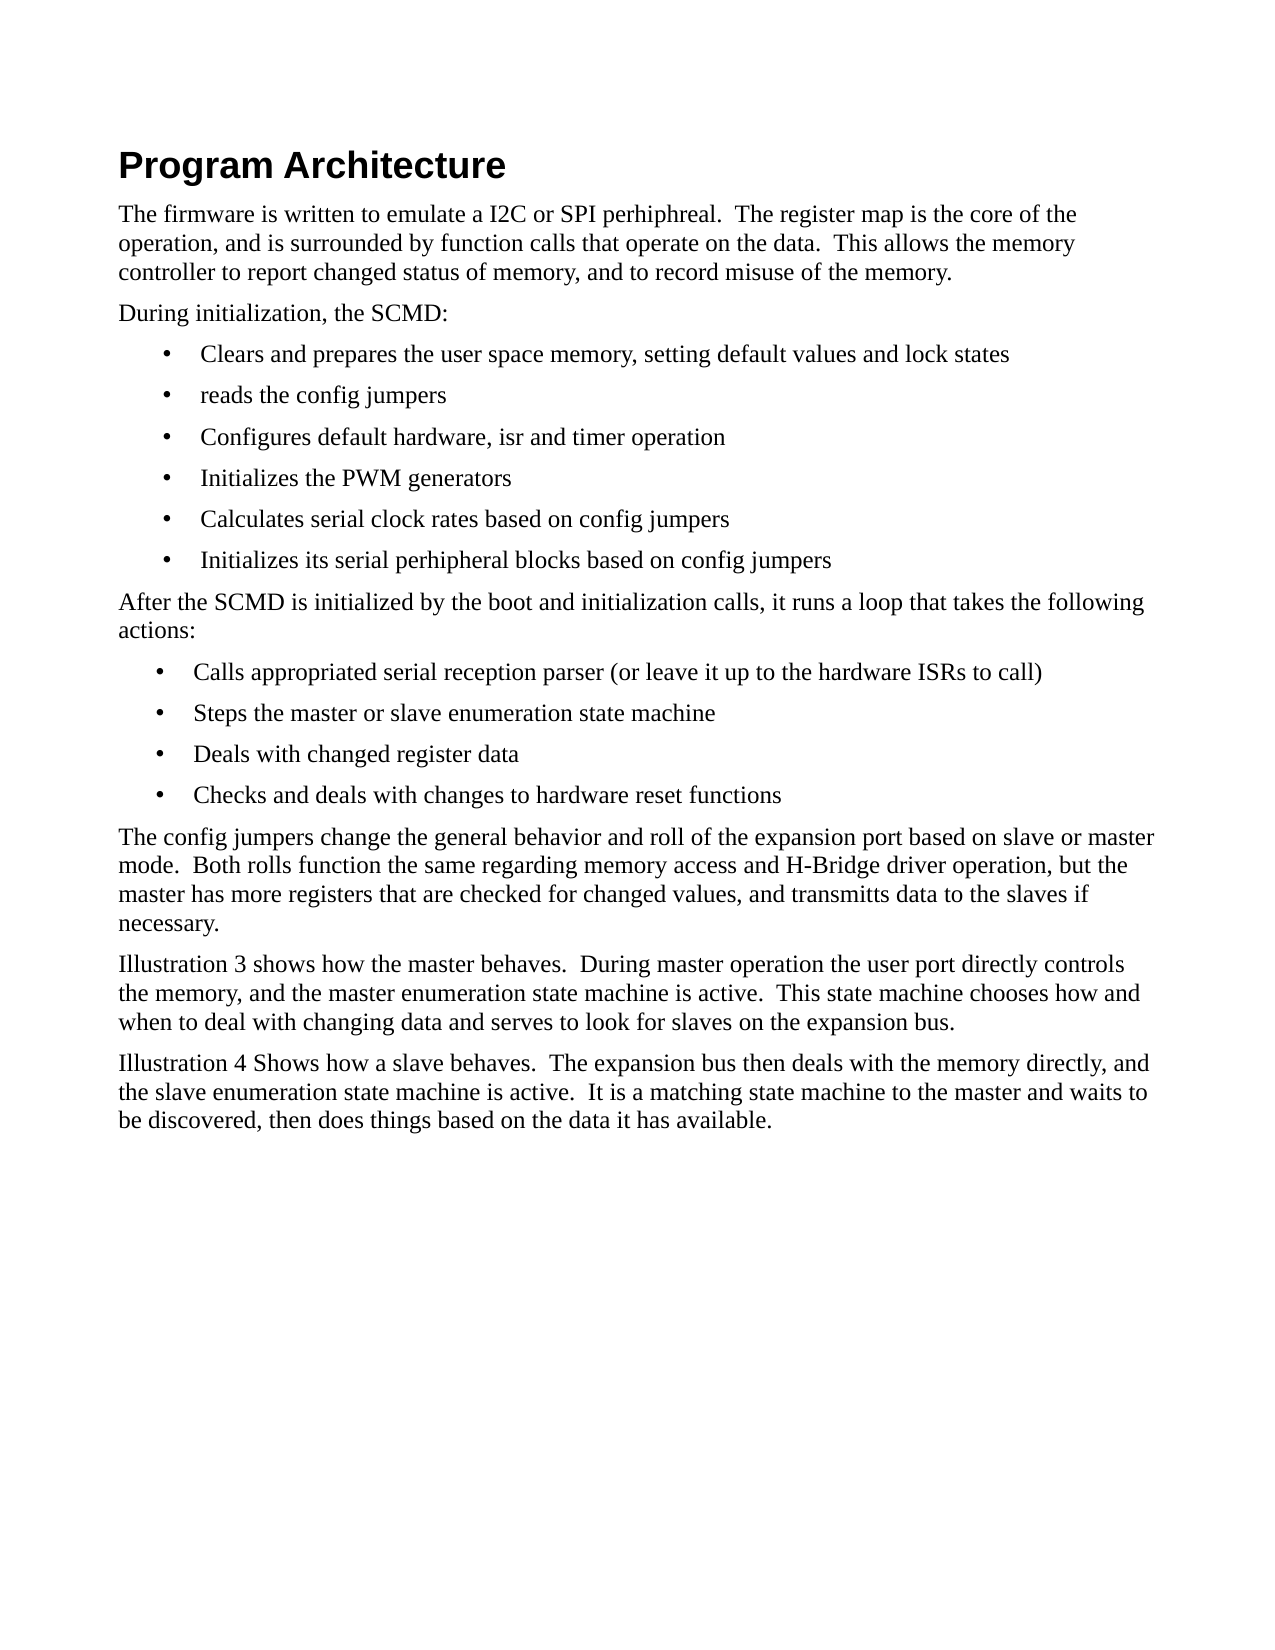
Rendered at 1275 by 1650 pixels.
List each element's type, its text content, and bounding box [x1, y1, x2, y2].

list Calculates serial clock rates based on config jumpers [163, 504, 1157, 533]
text The config jumpers change the general behavior and roll of the expansion port based on slave or master mode. Both rolls function the same regarding memory access and H-Bridge driver operation, but the master has more registers that are checked for changed values, and transmitts data to the slaves if necessary. [118, 822, 1157, 937]
text During initialization, the SCMD: [118, 298, 1157, 327]
list Initializes its serial perhipheral blocks based on config jumpers [163, 546, 1157, 574]
list Configures default hardware, isr and timer operation [163, 422, 1157, 451]
text Illustration 3 shows how the master behaves. During master operation the user port directly controls the memory, and the master enumeration state machine is active. This state machine chooses how and when to deal with changing data and serves to look for slaves on the expansion bus. [118, 949, 1157, 1036]
list Checks and deals with changes to hardware reset functions [156, 781, 1157, 809]
list Initializes the PWM generators [163, 463, 1157, 492]
list reads the config jumpers [163, 381, 1157, 409]
list Deals with changed register data [156, 739, 1157, 768]
list Steps the master or slave enumeration state machine [156, 698, 1157, 727]
text After the SCMD is initialized by the boot and initialization calls, it runs a loop that takes the following actions: [118, 587, 1157, 644]
list Calls appropriated serial reception parser (or leave it up to the hardware ISRs to call) [156, 657, 1157, 686]
list Clears and prepares the user space memory, setting default values and lock states [163, 339, 1157, 368]
text Illustration 4 Shows how a slave behaves. The expansion bus then deals with the memory directly, and the slave enumeration state machine is active. It is a matching state machine to the master and waits to be discovered, then does things based on the data it has available. [118, 1048, 1157, 1134]
text The firmware is written to emulate a I2C or SPI perhiphreal. The register map is the core of the operation, and is surrounded by function calls that operate on the data. This allows the memory controller to report changed status of memory, and to record misuse of the memory. [118, 199, 1157, 286]
subtitle Program Architecture [118, 143, 1157, 187]
